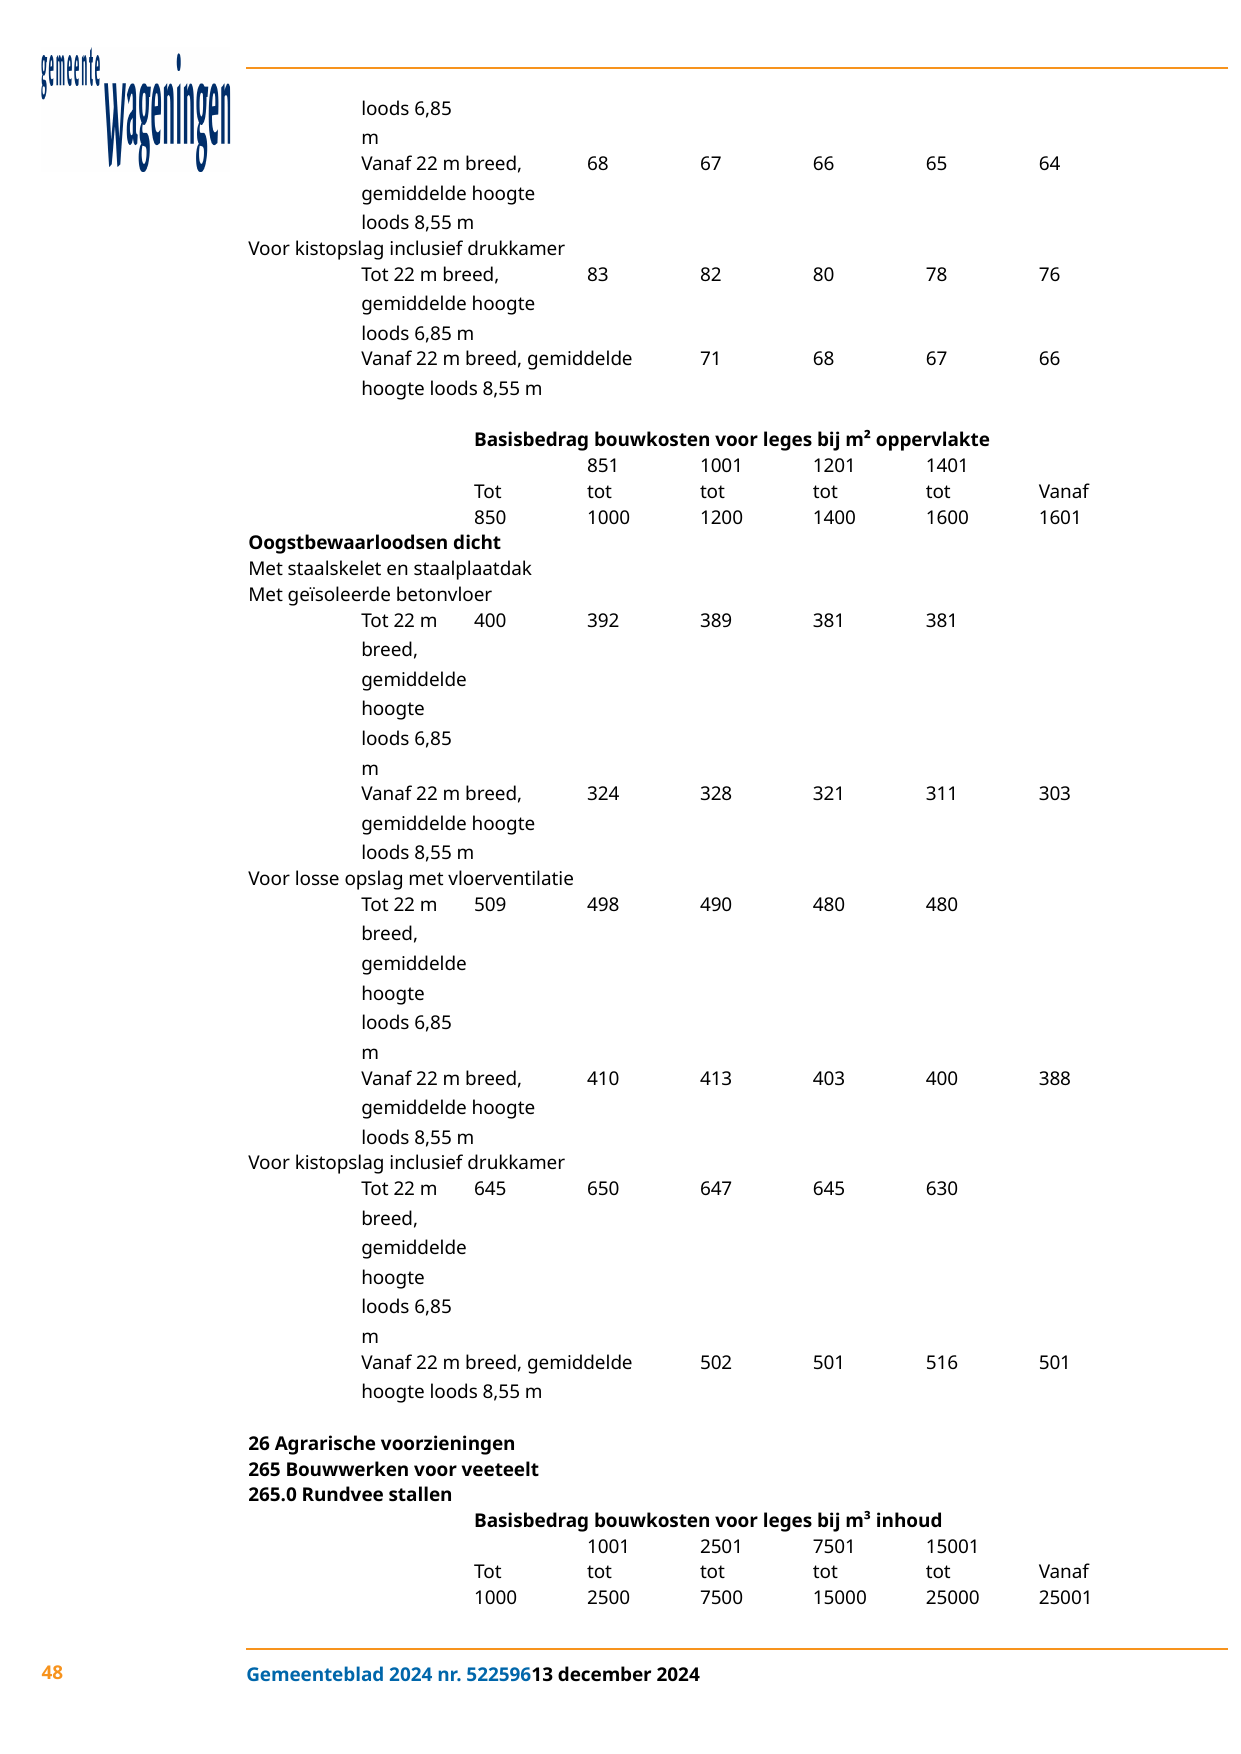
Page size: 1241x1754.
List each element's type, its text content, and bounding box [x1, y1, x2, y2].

table_cell 26 Agrarische voorzieningen [248, 1430, 587, 1456]
table_cell [926, 1150, 1038, 1175]
table_cell 66 [813, 150, 926, 235]
table_cell Vanaf 22 m breed, gemiddelde hoogte loods 8,55 m [361, 1349, 700, 1404]
table_cell Met geïsoleerde betonvloer [248, 581, 587, 607]
table_cell 381 [813, 607, 926, 780]
table_cell 389 [700, 607, 813, 780]
table_cell 403 [813, 1065, 926, 1149]
table_cell 400 [474, 607, 587, 780]
table_cell 410 [587, 1065, 700, 1149]
table_cell [926, 865, 1038, 891]
table_cell [700, 1481, 813, 1507]
table_cell [926, 581, 1038, 607]
table_cell [926, 530, 1038, 555]
table_cell 1001 [700, 453, 813, 478]
table_cell 650 [587, 1175, 700, 1349]
table_cell 850 [474, 504, 587, 529]
table_cell 502 [700, 1349, 813, 1404]
table_cell Voor kistopslag inclusief drukkamer [248, 1150, 700, 1175]
table_cell [1039, 1430, 1152, 1456]
table_cell [813, 865, 926, 891]
table_cell tot [700, 1559, 813, 1584]
table_cell [361, 1404, 474, 1430]
table_cell [361, 427, 474, 452]
table_cell [700, 1456, 813, 1481]
table_cell Voor losse opslag met vloerventilatie [248, 865, 700, 891]
table_cell [474, 401, 587, 427]
picture [41, 47, 231, 172]
table_cell [1039, 1507, 1152, 1533]
table_cell 645 [474, 1175, 587, 1349]
table_cell [926, 555, 1038, 581]
table_cell [474, 95, 587, 150]
table_cell tot [813, 478, 926, 504]
table_cell Vanaf 22 m breed, gemiddelde hoogte loods 8,55 m [361, 346, 700, 401]
table_cell 2500 [587, 1584, 700, 1610]
table_cell [361, 453, 474, 478]
table_cell [926, 401, 1038, 427]
table_cell 1601 [1039, 504, 1152, 529]
table_cell [248, 607, 361, 780]
table_cell [248, 478, 361, 504]
table_cell [813, 555, 926, 581]
table_cell [248, 261, 361, 346]
table_cell [700, 1430, 813, 1456]
table_cell 1000 [587, 504, 700, 529]
table_cell Vanaf [1039, 1559, 1152, 1584]
table_cell [248, 1584, 361, 1610]
table_cell [1039, 1456, 1152, 1481]
table_cell [1039, 1175, 1152, 1349]
table_cell [587, 581, 700, 607]
table_cell [1039, 1150, 1152, 1175]
table_cell Tot 22 m breed, gemiddelde hoogte loods 6,85 m [361, 261, 587, 346]
table_cell [248, 891, 361, 1065]
table_cell tot [813, 1559, 926, 1584]
table_cell [587, 401, 700, 427]
table_cell [248, 1559, 361, 1584]
table_cell [1039, 235, 1152, 261]
table_cell 67 [700, 150, 813, 235]
table_cell 490 [700, 891, 813, 1065]
table_cell Tot 22 m breed, gemiddelde hoogte loods 6,85 m [361, 1175, 474, 1349]
table_cell Tot 22 m breed, gemiddelde hoogte loods 6,85 m [361, 891, 474, 1065]
table_cell [474, 453, 587, 478]
table_cell 265.0 Rundvee stallen [248, 1481, 587, 1507]
table_cell [248, 427, 361, 452]
table_cell [587, 530, 700, 555]
table_cell 76 [1039, 261, 1152, 346]
table_cell 400 [926, 1065, 1038, 1149]
table_cell 1000 [474, 1584, 587, 1610]
table_cell 303 [1039, 780, 1152, 865]
table_cell [587, 1404, 700, 1430]
table_cell [248, 453, 361, 478]
table_cell [1039, 1404, 1152, 1430]
table_cell Oogstbewaarloodsen dicht [248, 530, 587, 555]
table_cell [1039, 607, 1152, 780]
table_cell 64 [1039, 150, 1152, 235]
table_cell 68 [587, 150, 700, 235]
table_cell [361, 478, 474, 504]
table_cell [361, 1533, 474, 1559]
table_cell [700, 865, 813, 891]
table_cell [1039, 530, 1152, 555]
table_cell tot [926, 478, 1038, 504]
table_cell 480 [926, 891, 1038, 1065]
table_cell 851 [587, 453, 700, 478]
table_cell 645 [813, 1175, 926, 1349]
table_cell 1200 [700, 504, 813, 529]
table_cell [248, 1175, 361, 1349]
table_cell 1401 [926, 453, 1038, 478]
table_cell Basisbedrag bouwkosten voor leges bij m² oppervlakte [474, 427, 1152, 452]
table_cell [361, 1584, 474, 1610]
table_cell Met staalskelet en staalplaatdak [248, 555, 700, 581]
table_cell 71 [700, 346, 813, 401]
table_cell Tot [474, 478, 587, 504]
table_cell 392 [587, 607, 700, 780]
table_cell [248, 1507, 361, 1533]
table_cell 630 [926, 1175, 1038, 1349]
table_cell 413 [700, 1065, 813, 1149]
table_cell 68 [813, 346, 926, 401]
table_cell [813, 1430, 926, 1456]
table_cell [248, 95, 361, 150]
table_cell [813, 581, 926, 607]
table_cell 1201 [813, 453, 926, 478]
table_cell loods 6,85 m [361, 95, 474, 150]
table_cell [248, 1533, 361, 1559]
table_cell 265 Bouwwerken voor veeteelt [248, 1456, 700, 1481]
table_cell [1039, 95, 1152, 150]
table_cell [248, 1404, 361, 1430]
table_cell [926, 1481, 1038, 1507]
table_cell 1600 [926, 504, 1038, 529]
table_cell [926, 235, 1038, 261]
table_cell 321 [813, 780, 926, 865]
table_cell 516 [926, 1349, 1038, 1404]
table_cell 67 [926, 346, 1038, 401]
table_cell [1039, 1481, 1152, 1507]
table_cell [361, 401, 474, 427]
table_cell 82 [700, 261, 813, 346]
table_cell [813, 1150, 926, 1175]
table_cell 25000 [926, 1584, 1038, 1610]
table_cell Vanaf 22 m breed, gemiddelde hoogte loods 8,55 m [361, 1065, 587, 1149]
table_cell [813, 1481, 926, 1507]
table_cell [361, 1559, 474, 1584]
table_cell [587, 95, 700, 150]
table_cell [700, 1404, 813, 1430]
table_cell [1039, 453, 1152, 478]
table_cell [248, 150, 361, 235]
table_cell [700, 555, 813, 581]
table_cell 1400 [813, 504, 926, 529]
table_cell [700, 235, 813, 261]
table_cell [1039, 581, 1152, 607]
table_cell [248, 780, 361, 865]
table_cell [361, 1507, 474, 1533]
table_cell [248, 401, 361, 427]
table_cell Tot 22 m breed, gemiddelde hoogte loods 6,85 m [361, 607, 474, 780]
table_cell [587, 1430, 700, 1456]
table_cell [700, 401, 813, 427]
table_cell 83 [587, 261, 700, 346]
table_cell [700, 1150, 813, 1175]
table_cell [1039, 555, 1152, 581]
table_cell [926, 1430, 1038, 1456]
table_cell tot [926, 1559, 1038, 1584]
table_cell [361, 504, 474, 529]
table_cell tot [587, 478, 700, 504]
table_cell [474, 1404, 587, 1430]
table_cell 501 [1039, 1349, 1152, 1404]
table_cell 498 [587, 891, 700, 1065]
table_cell [926, 1456, 1038, 1481]
table_cell 328 [700, 780, 813, 865]
table_cell 381 [926, 607, 1038, 780]
table_cell [248, 346, 361, 401]
table_cell Voor kistopslag inclusief drukkamer [248, 235, 700, 261]
table_cell 501 [813, 1349, 926, 1404]
table_cell [813, 401, 926, 427]
table_cell 65 [926, 150, 1038, 235]
table_cell 7500 [700, 1584, 813, 1610]
table_cell [926, 95, 1038, 150]
table_cell 66 [1039, 346, 1152, 401]
table_cell [1039, 401, 1152, 427]
table_cell [813, 1456, 926, 1481]
table_cell Vanaf 22 m breed, gemiddelde hoogte loods 8,55 m [361, 780, 587, 865]
table_cell Vanaf 22 m breed, gemiddelde hoogte loods 8,55 m [361, 150, 587, 235]
table_cell [813, 95, 926, 150]
table_cell Tot [474, 1559, 587, 1584]
table_cell tot [700, 478, 813, 504]
table_cell 388 [1039, 1065, 1152, 1149]
table_cell [813, 530, 926, 555]
table_cell 324 [587, 780, 700, 865]
table_cell [700, 95, 813, 150]
table_cell 509 [474, 891, 587, 1065]
table_cell [248, 1349, 361, 1404]
table_cell 1001 [587, 1533, 700, 1559]
table_cell [813, 1404, 926, 1430]
table_cell [700, 581, 813, 607]
table_cell Basisbedrag bouwkosten voor leges bij m³ inhoud [474, 1507, 1038, 1533]
table_cell 78 [926, 261, 1038, 346]
table_cell 15001 [926, 1533, 1038, 1559]
table_cell [587, 1481, 700, 1507]
table_cell [813, 235, 926, 261]
table_cell 2501 [700, 1533, 813, 1559]
table_cell 480 [813, 891, 926, 1065]
table_cell 15000 [813, 1584, 926, 1610]
table_cell [926, 1404, 1038, 1430]
table_cell [1039, 891, 1152, 1065]
table_cell 80 [813, 261, 926, 346]
table_cell 647 [700, 1175, 813, 1349]
table_cell 25001 [1039, 1584, 1152, 1610]
table_cell [474, 1533, 587, 1559]
table_cell 311 [926, 780, 1038, 865]
table_cell [1039, 1533, 1152, 1559]
table_cell [700, 530, 813, 555]
table_cell [1039, 865, 1152, 891]
table_cell [248, 1065, 361, 1149]
table_cell Vanaf [1039, 478, 1152, 504]
table_cell 7501 [813, 1533, 926, 1559]
table_cell [248, 504, 361, 529]
table_cell tot [587, 1559, 700, 1584]
